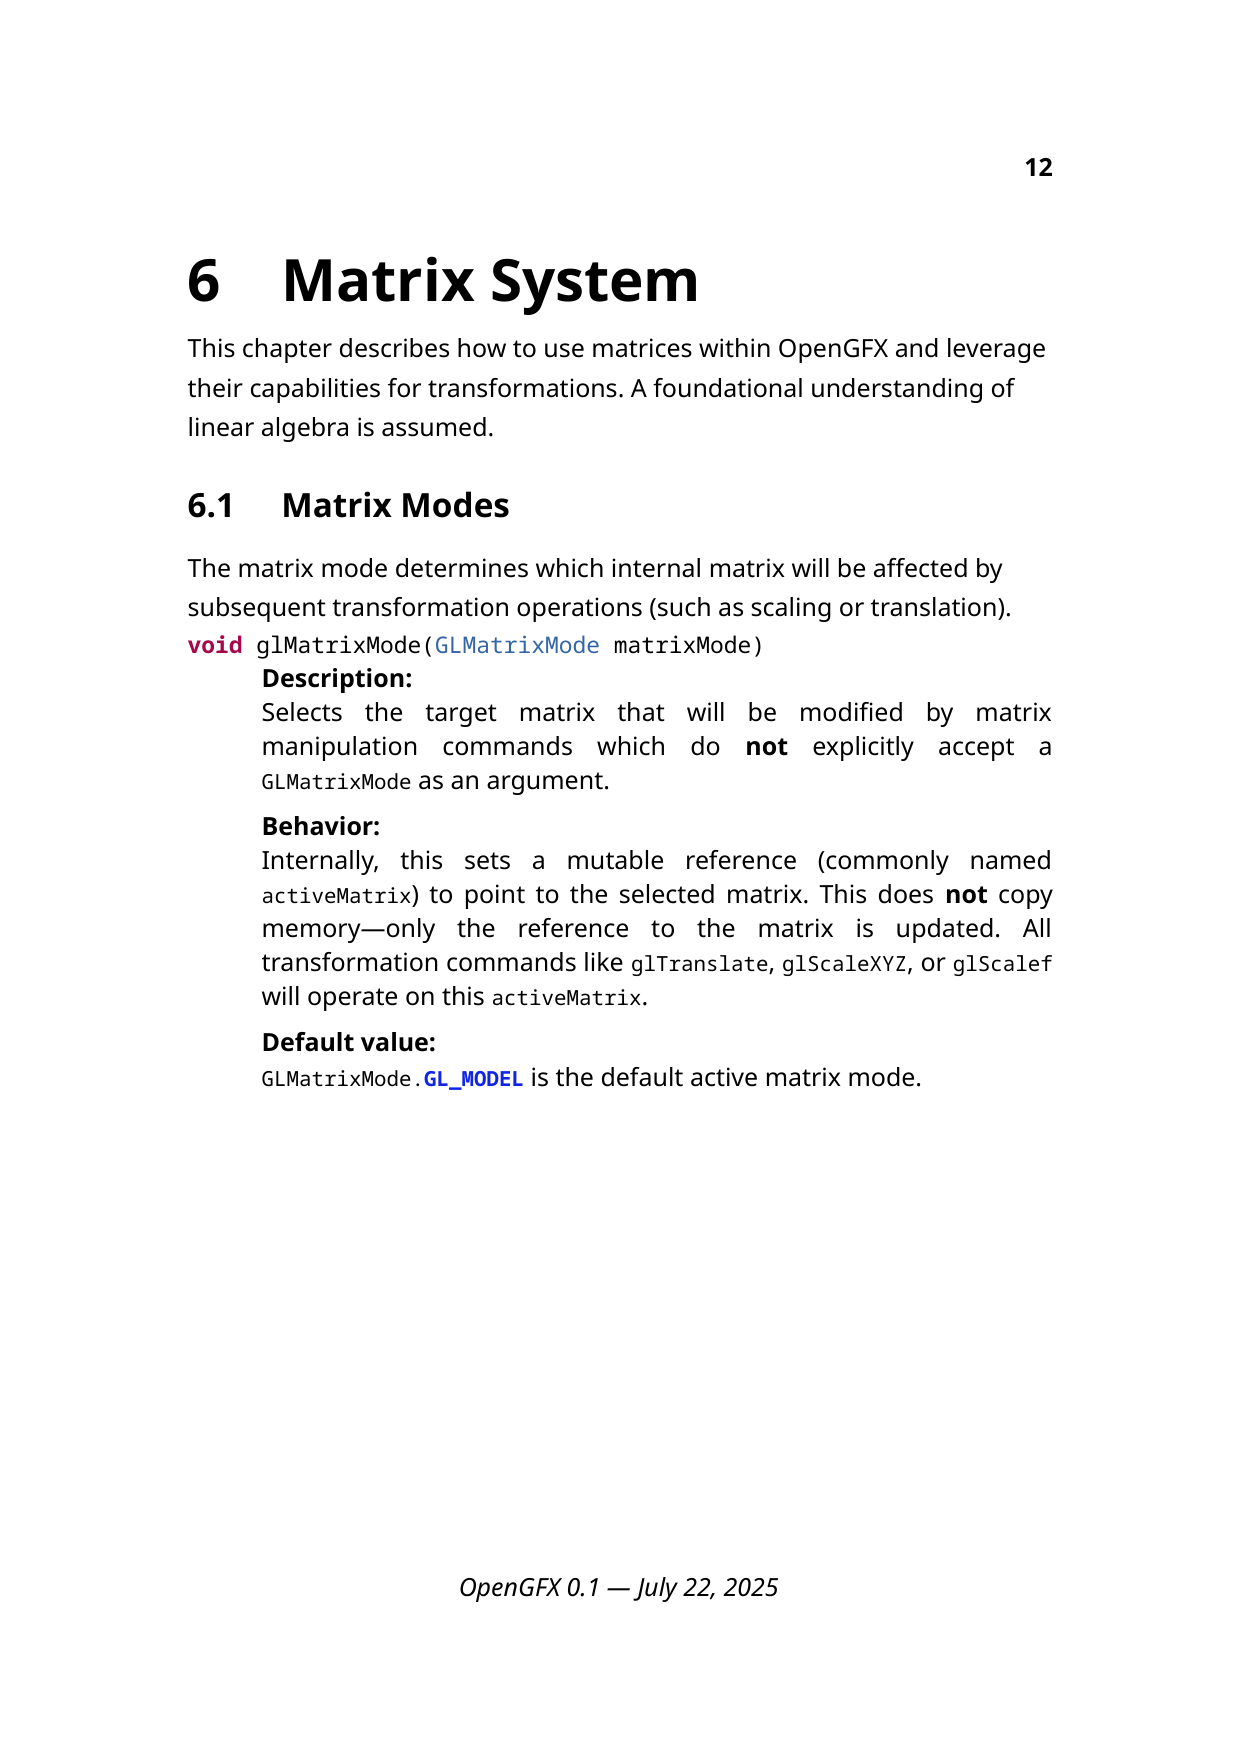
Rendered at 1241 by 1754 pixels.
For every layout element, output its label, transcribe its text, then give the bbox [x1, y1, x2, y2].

text void glMatrixMode(GLMatrixMode matrixMode) [187, 629, 1053, 661]
text The matrix mode determines which internal matrix will be affected by subsequent transformation operations (such as scaling or translation). [187, 551, 1053, 624]
text Internally, this sets a mutable reference (commonly named activeMatrix) to point to the selected matrix. This does not copy memory—only the reference to the matrix is updated. All transformation commands like glTranslate, glScaleXYZ, or glScalef will operate on this activeMatrix. [261, 843, 1053, 1013]
subtitle 6 Matrix System [187, 239, 1053, 318]
subtitle 6.1 Matrix Modes [187, 482, 1053, 527]
text Behavior: [261, 809, 1053, 843]
text This chapter describes how to use matrices within OpenGFX and leverage their capabilities for transformations. A foundational understanding of linear algebra is assumed. [187, 331, 1053, 443]
text Selects the target matrix that will be modified by matrix manipulation commands which do not explicitly accept a GLMatrixMode as an argument. [261, 694, 1053, 797]
text Default value: [261, 1025, 1053, 1059]
text Description: [261, 661, 1053, 694]
text GLMatrixMode.GL_MODEL is the default active matrix mode. [261, 1059, 1053, 1093]
